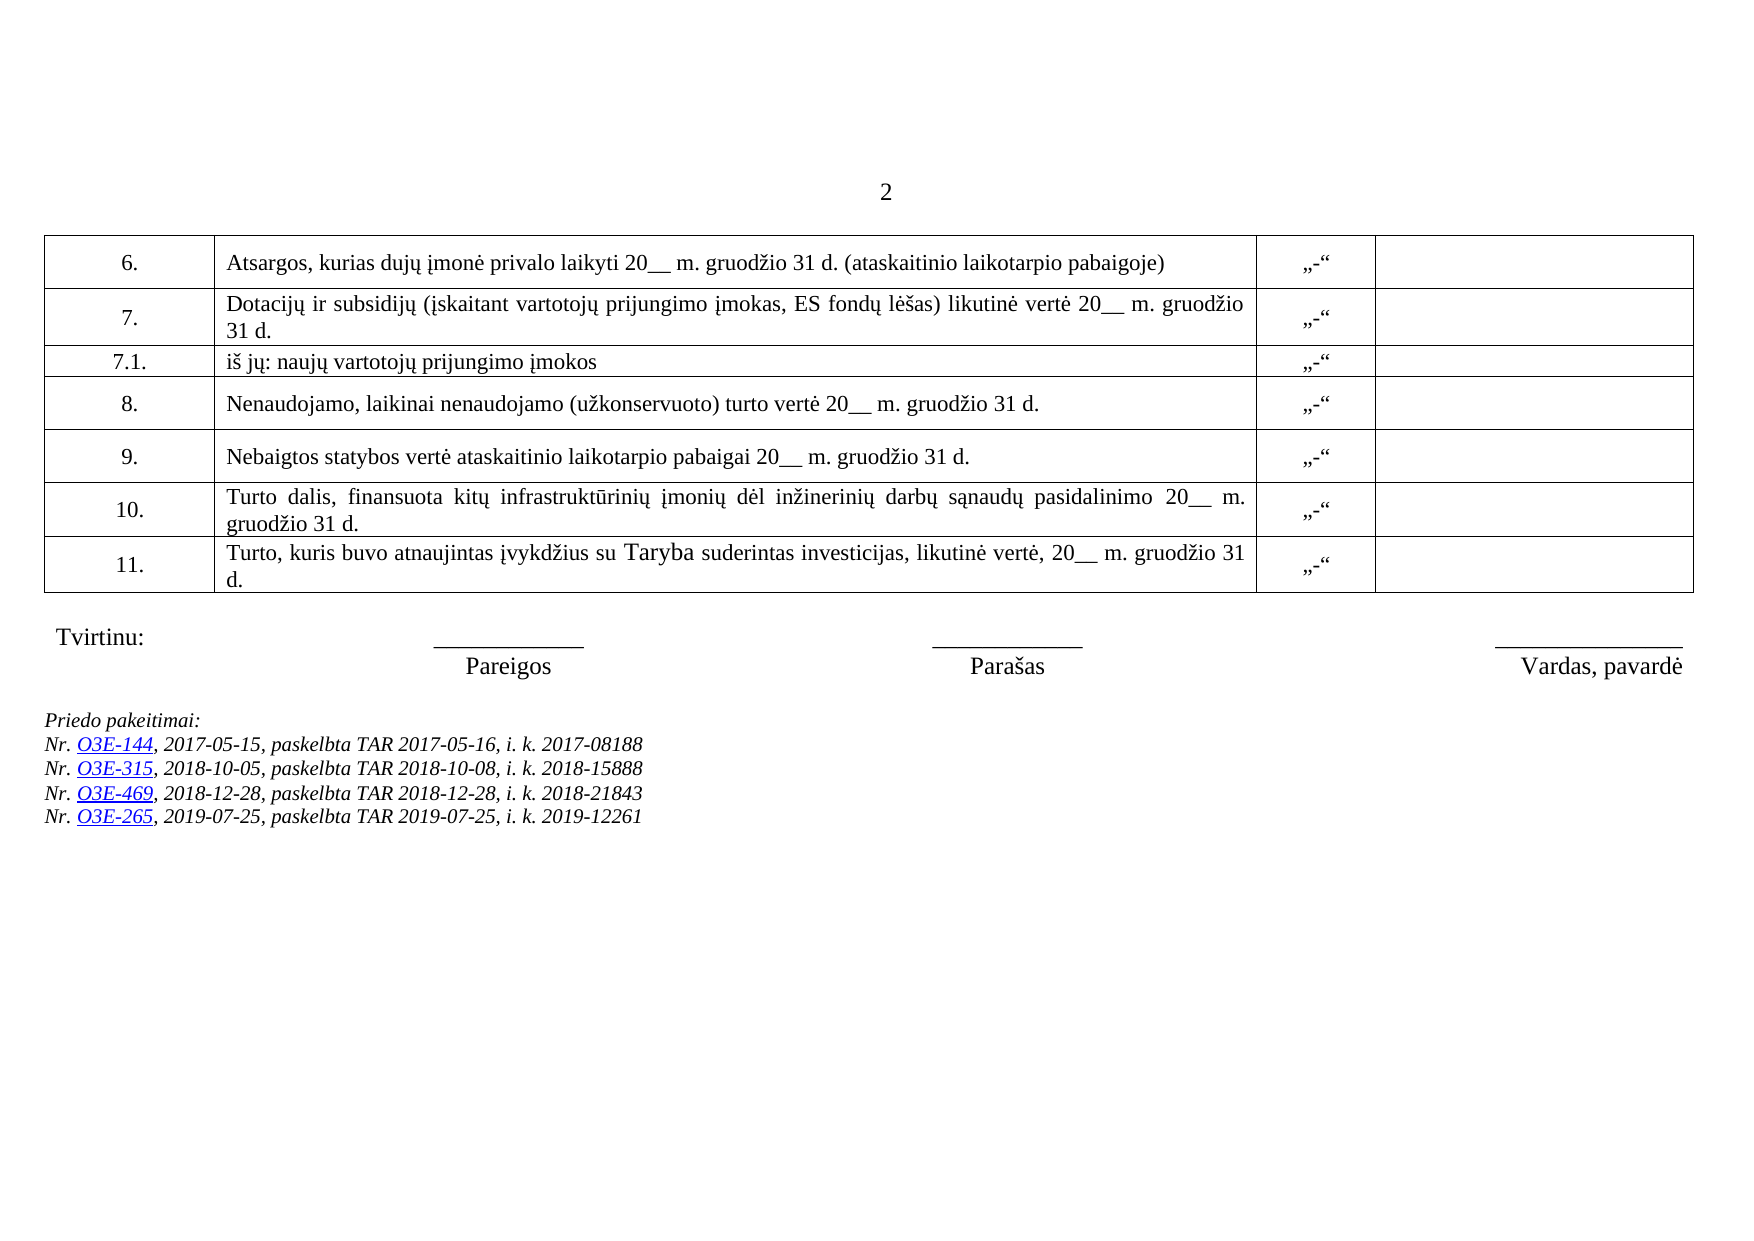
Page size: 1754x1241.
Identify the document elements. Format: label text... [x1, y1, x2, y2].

table_cell „-“ [1257, 236, 1375, 288]
table_cell 8. [45, 377, 214, 429]
table_cell _______________ Vardas, pavardė [1257, 593, 1694, 679]
table_cell [1376, 346, 1693, 376]
table_cell 9. [45, 430, 214, 482]
text Priedo pakeitimai: [44, 708, 1728, 732]
table_cell 6. [45, 236, 214, 288]
table_cell Nebaigtos statybos vertė ataskaitinio laikotarpio pabaigai 20__ m. gruodžio 31 d. [215, 430, 1256, 482]
table_cell iš jų: naujų vartotojų prijungimo įmokos [215, 346, 1256, 376]
table_cell „-“ [1257, 346, 1375, 376]
table_cell Dotacijų ir subsidijų (įskaitant vartotojų prijungimo įmokas, ES fondų lėšas) likutinė vertė 20__ m. gruodžio 31 d. [215, 289, 1256, 345]
table_cell [1376, 430, 1693, 482]
table_cell ____________ Parašas [758, 593, 1257, 679]
table_cell Nenaudojamo, laikinai nenaudojamo (užkonservuoto) turto vertė 20__ m. gruodžio 31 d. [215, 377, 1256, 429]
table_cell „-“ [1257, 483, 1375, 536]
table_cell Turto, kuris buvo atnaujintas įvykdžius su Taryba suderintas investicijas, likutinė vertė, 20__ m. gruodžio 31 d. [215, 537, 1256, 592]
table_cell [1376, 537, 1693, 592]
table_cell Atsargos, kurias dujų įmonė privalo laikyti 20__ m. gruodžio 31 d. (ataskaitinio laikotarpio pabaigoje) [215, 236, 1256, 288]
table_cell 7.1. [45, 346, 214, 376]
table_cell „-“ [1257, 430, 1375, 482]
table_cell 7. [45, 289, 214, 345]
table_cell ____________ Pareigos [259, 593, 758, 679]
text Nr. O3E-144, 2017-05-15, paskelbta TAR 2017-05-16, i. k. 2017-08188 [44, 732, 1728, 756]
table_cell 11. [45, 537, 214, 592]
table_cell [1376, 289, 1693, 345]
table_cell [1376, 377, 1693, 429]
text Nr. O3E-469, 2018-12-28, paskelbta TAR 2018-12-28, i. k. 2018-21843 [44, 780, 1728, 804]
table_cell [1376, 236, 1693, 288]
table_cell „-“ [1257, 289, 1375, 345]
table_cell 10. [45, 483, 214, 536]
text Nr. O3E-265, 2019-07-25, paskelbta TAR 2019-07-25, i. k. 2019-12261 [44, 804, 1728, 828]
table_cell „-“ [1257, 377, 1375, 429]
text Nr. O3E-315, 2018-10-05, paskelbta TAR 2018-10-08, i. k. 2018-15888 [44, 756, 1728, 780]
table_cell „-“ [1257, 537, 1375, 592]
table_cell Turto dalis, finansuota kitų infrastruktūrinių įmonių dėl inžinerinių darbų sąnaudų pasidalinimo 20__ m. gruodžio 31 d. [215, 483, 1256, 536]
table_cell [1376, 483, 1693, 536]
table_cell Tvirtinu: [44, 593, 259, 679]
